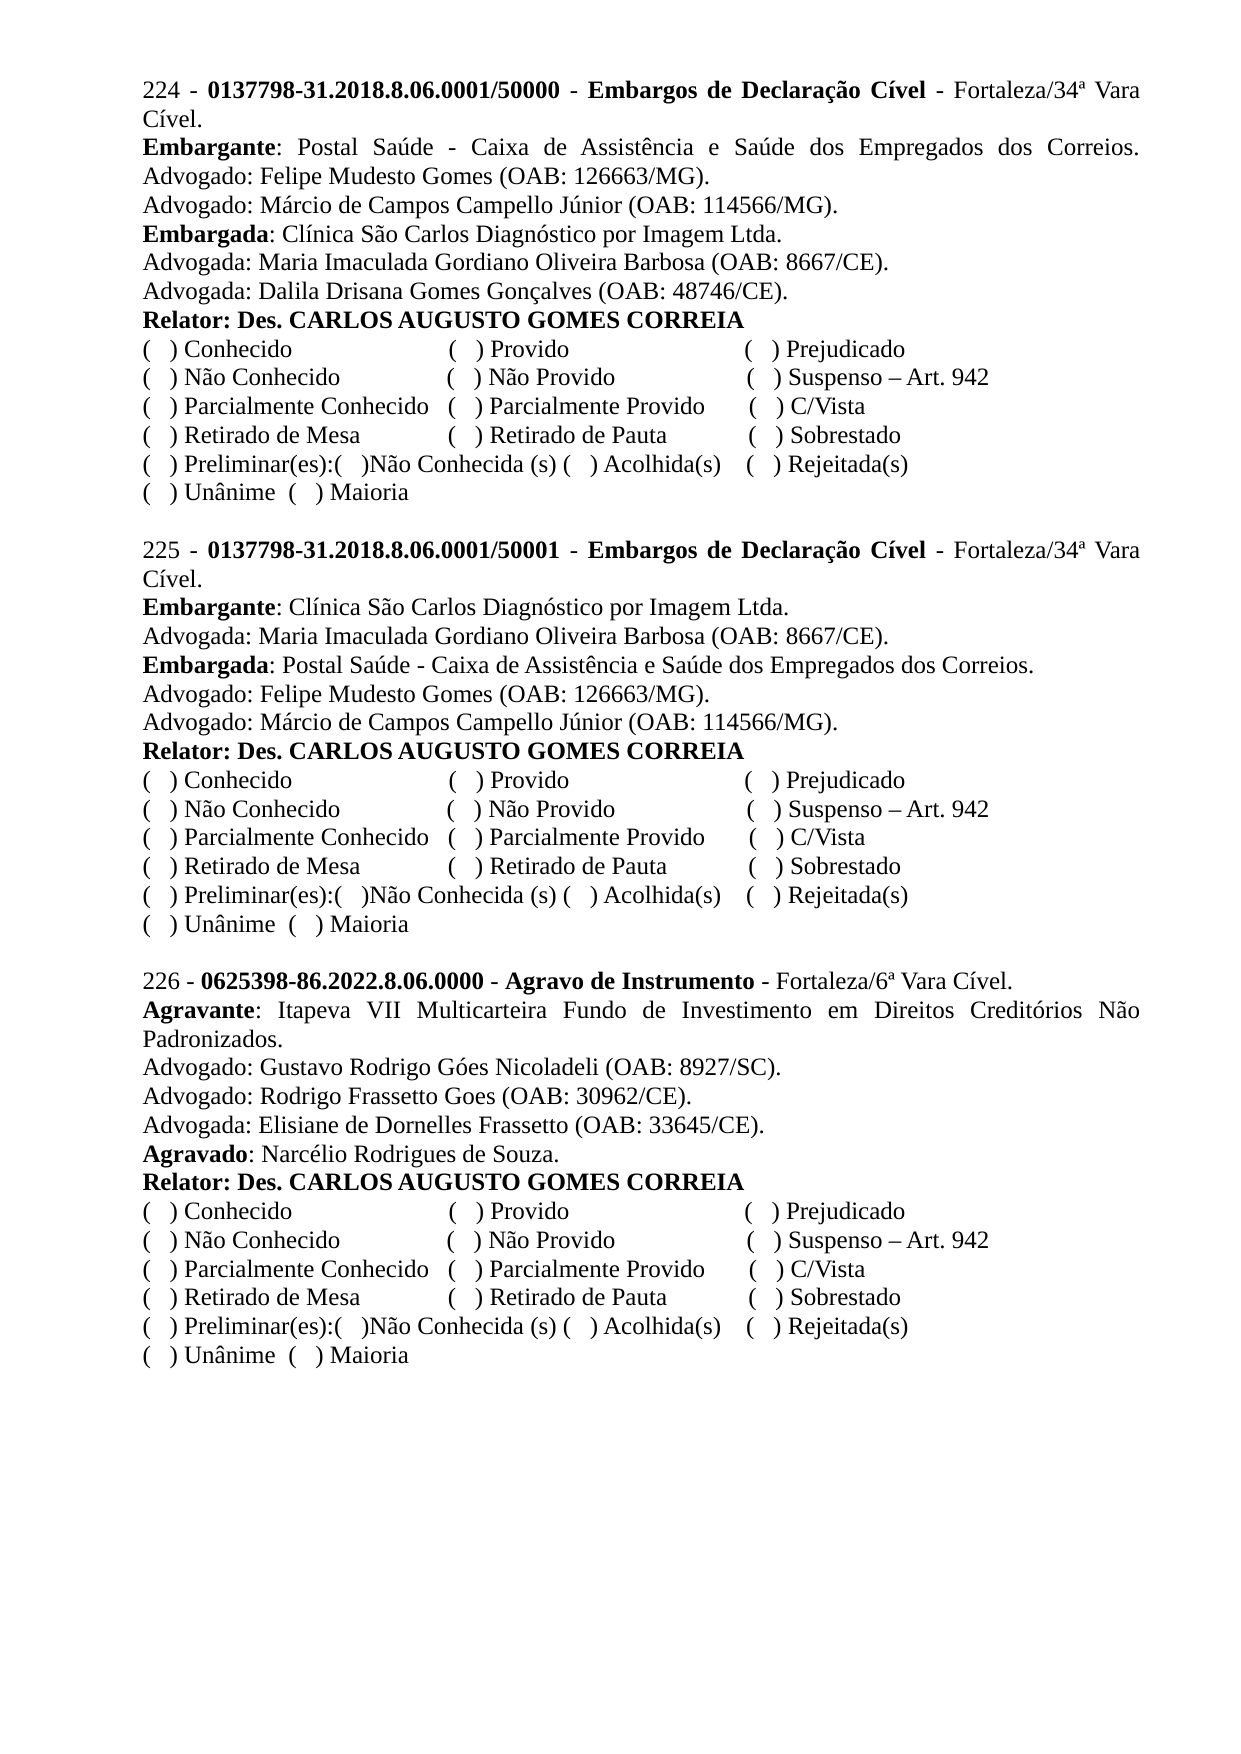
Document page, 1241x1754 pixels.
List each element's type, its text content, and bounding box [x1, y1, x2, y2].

text ( ) Unânime ( ) Maioria [142, 1340, 1158, 1369]
text Advogada: Elisiane de Dornelles Frassetto (OAB: 33645/CE). [142, 1110, 1141, 1139]
text ( ) Parcialmente Conhecido ( ) Parcialmente Provido ( ) C/Vista [142, 391, 1158, 420]
text Embargada: Clínica São Carlos Diagnóstico por Imagem Ltda. [142, 219, 1141, 247]
text 226 - 0625398-86.2022.8.06.0000 - Agravo de Instrumento - Fortaleza/6ª Vara Cível. [142, 966, 1141, 995]
text ( ) Conhecido ( ) Provido ( ) Prejudicado [142, 334, 1141, 362]
text Embargante: Postal Saúde - Caixa de Assistência e Saúde dos Empregados dos Correios. Advogado: Felipe Mudesto Gomes (OAB: 126663/MG). [142, 132, 1141, 190]
text Advogado: Gustavo Rodrigo Góes Nicoladeli (OAB: 8927/SC). [142, 1052, 1141, 1081]
text Agravante: Itapeva VII Multicarteira Fundo de Investimento em Direitos Creditórios Não Padronizados. [142, 995, 1141, 1052]
text ( ) Conhecido ( ) Provido ( ) Prejudicado [142, 765, 1141, 794]
text Relator: Des. CARLOS AUGUSTO GOMES CORREIA [142, 1167, 1141, 1196]
text Advogado: Rodrigo Frassetto Goes (OAB: 30962/CE). [142, 1081, 1141, 1110]
text ( ) Conhecido ( ) Provido ( ) Prejudicado [142, 1196, 1141, 1225]
text Embargada: Postal Saúde - Caixa de Assistência e Saúde dos Empregados dos Correios. [142, 650, 1141, 679]
text ( ) Retirado de Mesa ( ) Retirado de Pauta ( ) Sobrestado [142, 851, 1158, 880]
text Advogado: Márcio de Campos Campello Júnior (OAB: 114566/MG). [142, 190, 1141, 219]
text ( ) Unânime ( ) Maioria [142, 477, 1158, 506]
text ( ) Não Conhecido ( ) Não Provido ( ) Suspenso – Art. 942 [142, 794, 1158, 822]
text ( ) Preliminar(es):( )Não Conhecida (s) ( ) Acolhida(s) ( ) Rejeitada(s) [142, 449, 1158, 477]
text ( ) Não Conhecido ( ) Não Provido ( ) Suspenso – Art. 942 [142, 1225, 1158, 1254]
text ( ) Retirado de Mesa ( ) Retirado de Pauta ( ) Sobrestado [142, 1282, 1158, 1311]
text ( ) Parcialmente Conhecido ( ) Parcialmente Provido ( ) C/Vista [142, 822, 1158, 851]
text Advogada: Maria Imaculada Gordiano Oliveira Barbosa (OAB: 8667/CE). [142, 247, 1141, 276]
text Agravado: Narcélio Rodrigues de Souza. [142, 1139, 1141, 1167]
text 224 - 0137798-31.2018.8.06.0001/50000 - Embargos de Declaração Cível - Fortaleza/34ª Vara Cível. [142, 75, 1141, 132]
text Advogada: Dalila Drisana Gomes Gonçalves (OAB: 48746/CE). [142, 276, 1141, 305]
text ( ) Parcialmente Conhecido ( ) Parcialmente Provido ( ) C/Vista [142, 1254, 1158, 1282]
text Relator: Des. CARLOS AUGUSTO GOMES CORREIA [142, 305, 1141, 334]
text Relator: Des. CARLOS AUGUSTO GOMES CORREIA [142, 736, 1141, 765]
text ( ) Retirado de Mesa ( ) Retirado de Pauta ( ) Sobrestado [142, 420, 1158, 449]
text Advogado: Márcio de Campos Campello Júnior (OAB: 114566/MG). [142, 707, 1141, 736]
text ( ) Unânime ( ) Maioria [142, 909, 1158, 937]
text ( ) Não Conhecido ( ) Não Provido ( ) Suspenso – Art. 942 [142, 362, 1158, 391]
text Embargante: Clínica São Carlos Diagnóstico por Imagem Ltda. [142, 592, 1141, 621]
text Advogada: Maria Imaculada Gordiano Oliveira Barbosa (OAB: 8667/CE). [142, 621, 1141, 650]
text ( ) Preliminar(es):( )Não Conhecida (s) ( ) Acolhida(s) ( ) Rejeitada(s) [142, 880, 1158, 909]
text Advogado: Felipe Mudesto Gomes (OAB: 126663/MG). [142, 679, 1141, 707]
text 225 - 0137798-31.2018.8.06.0001/50001 - Embargos de Declaração Cível - Fortaleza/34ª Vara Cível. [142, 535, 1141, 592]
text ( ) Preliminar(es):( )Não Conhecida (s) ( ) Acolhida(s) ( ) Rejeitada(s) [142, 1311, 1158, 1340]
